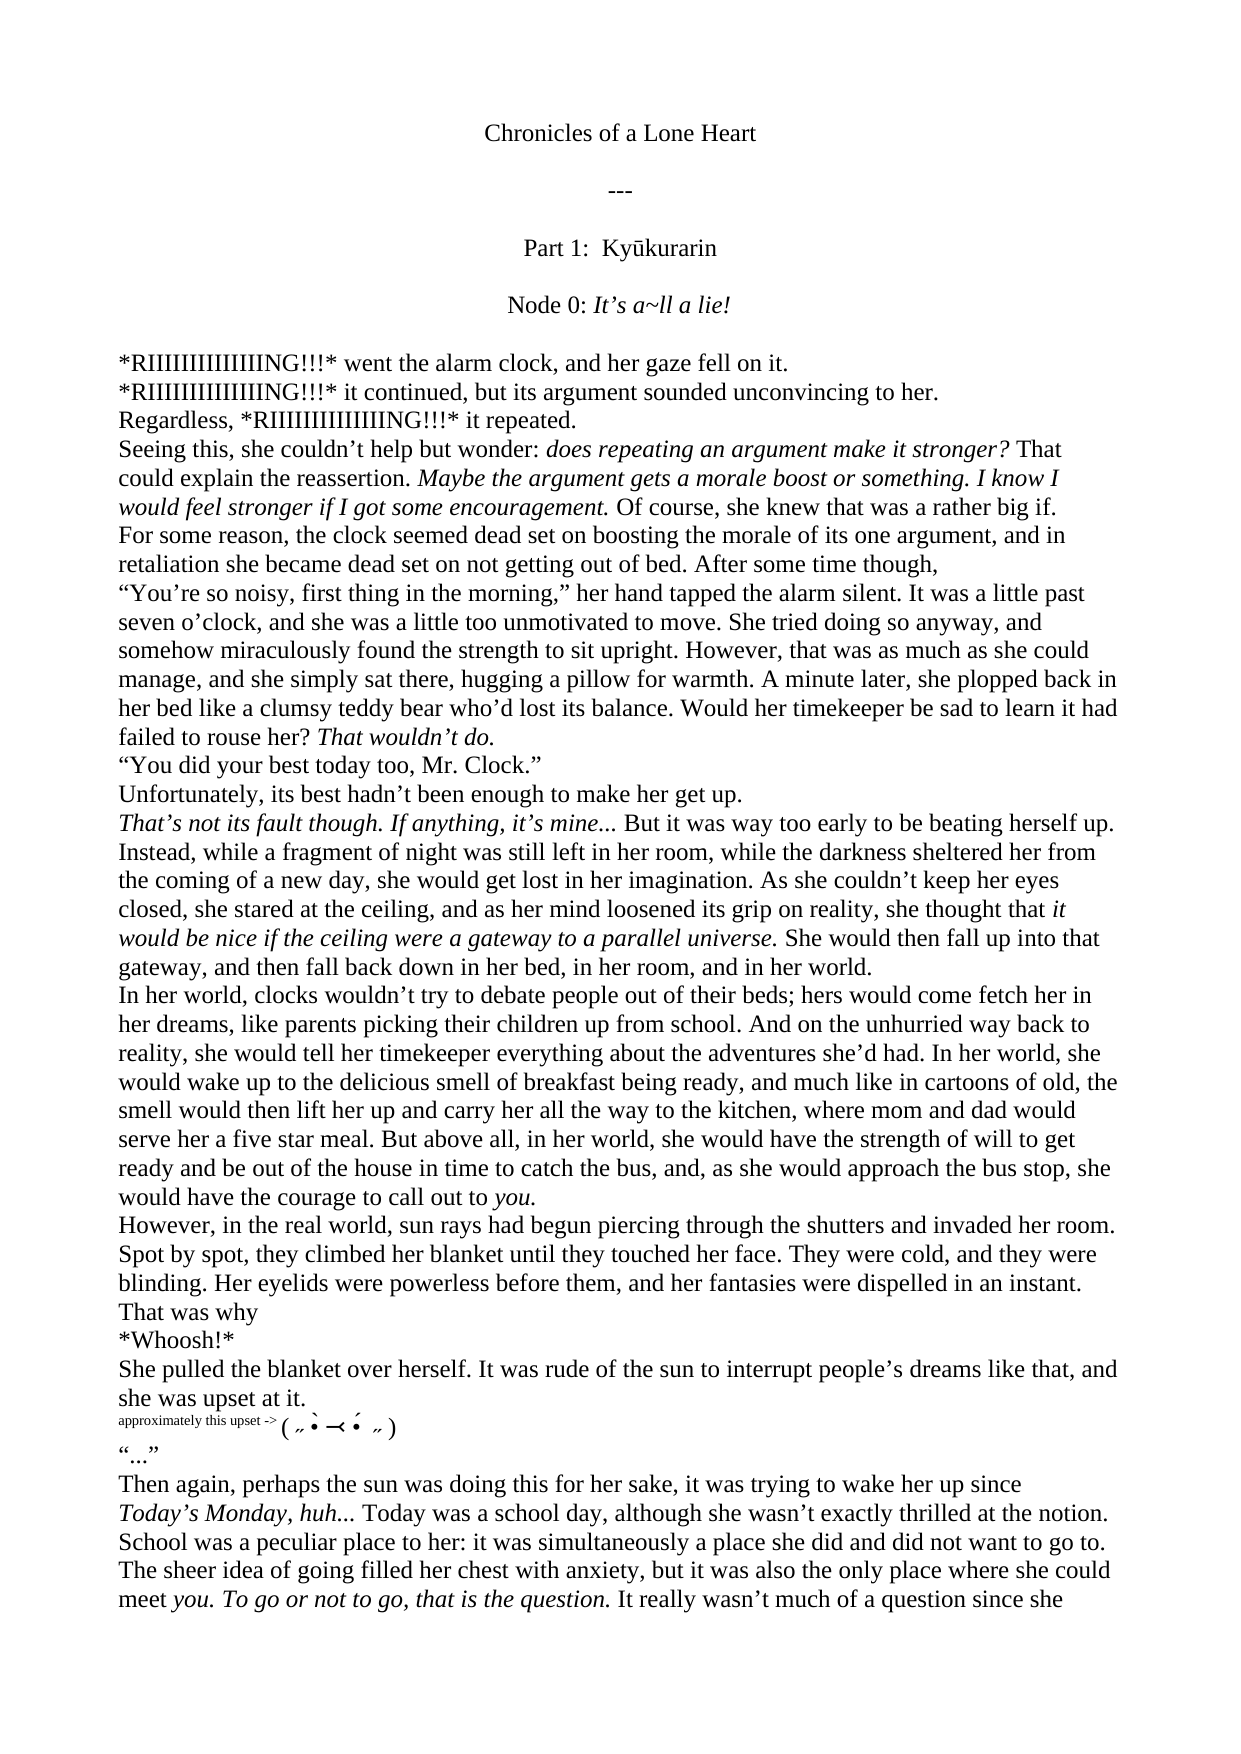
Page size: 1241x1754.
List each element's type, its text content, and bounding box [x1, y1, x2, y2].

text Unfortunately, its best hadn’t been enough to make her get up. [118, 779, 1122, 808]
text *Whoosh!* [118, 1326, 1122, 1354]
text --- [118, 176, 1122, 204]
text That’s not its fault though. If anything, it’s mine... But it was way too early to be beating herself up. Instead, while a fragment of night was still left in her room, while the darkness sheltered her from the coming of a new day, she would get lost in her imagination. As she couldn’t keep her eyes closed, she stared at the ceiling, and as her mind loosened its grip on reality, she thought that it would be nice if the ceiling were a gateway to a parallel universe. She would then fall up into that gateway, and then fall back down in her bed, in her room, and in her world. [118, 808, 1122, 981]
text Seeing this, she couldn’t help but wonder: does repeating an argument make it stronger? That could explain the reassertion. Maybe the argument gets a morale boost or something. I know I would feel stronger if I got some encouragement. Of course, she knew that was a rather big if. [118, 434, 1122, 521]
text In her world, clocks wouldn’t try to debate people out of their beds; hers would come fetch her in her dreams, like parents picking their children up from school. And on the unhurried way back to reality, she would tell her timekeeper everything about the adventures she’d had. In her world, she would wake up to the delicious smell of breakfast being ready, and much like in cartoons of old, the smell would then lift her up and carry her all the way to the kitchen, where mom and dad would serve her a five star meal. But above all, in her world, she would have the strength of will to get ready and be out of the house in time to catch the bus, and, as she would approach the bus stop, she would have the courage to call out to you. [118, 981, 1122, 1211]
text “You’re so noisy, first thing in the morning,” her hand tapped the alarm silent. It was a little past seven o’clock, and she was a little too unmotivated to move. She tried doing so anyway, and somehow miraculously found the strength to sit upright. However, that was as much as she could manage, and she simply sat there, hugging a pillow for warmth. A minute later, she plopped back in her bed like a clumsy teddy bear who’d lost its balance. Would her timekeeper be sad to learn it had failed to rouse her? That wouldn’t do. [118, 578, 1122, 751]
text Node 0: It’s a~ll a lie! [118, 291, 1122, 319]
text *RIIIIIIIIIIIIIING!!!* went the alarm clock, and her gaze fell on it. [118, 348, 1122, 377]
text Today’s Monday, huh... Today was a school day, although she wasn’t exactly thrilled at the notion. School was a peculiar place to her: it was simultaneously a place she did and did not want to go to. The sheer idea of going filled her chest with anxiety, but it was also the only place where she could meet you. To go or not to go, that is the question. It really wasn’t much of a question since she [118, 1498, 1122, 1613]
text “...” [118, 1441, 1122, 1469]
text approximately this upset -> ( ˶ •̀ ⤙ •́ ˶ ) [118, 1412, 1122, 1441]
text Part 1: Kyūkurarin [118, 233, 1122, 262]
text However, in the real world, sun rays had begun piercing through the shutters and invaded her room. Spot by spot, they climbed her blanket until they touched her face. They were cold, and they were blinding. Her eyelids were powerless before them, and her fantasies were dispelled in an instant. That was why [118, 1211, 1122, 1326]
text “You did your best today too, Mr. Clock.” [118, 751, 1122, 779]
text Then again, perhaps the sun was doing this for her sake, it was trying to wake her up since [118, 1469, 1122, 1498]
text She pulled the blanket over herself. It was rude of the sun to interrupt people’s dreams like that, and she was upset at it. [118, 1354, 1122, 1412]
text For some reason, the clock seemed dead set on boosting the morale of its one argument, and in retaliation she became dead set on not getting out of bed. After some time though, [118, 521, 1122, 578]
text *RIIIIIIIIIIIIIING!!!* it continued, but its argument sounded unconvincing to her. [118, 377, 1122, 406]
text Regardless, *RIIIIIIIIIIIIIING!!!* it repeated. [118, 406, 1122, 434]
text Chronicles of a Lone Heart [118, 118, 1122, 147]
